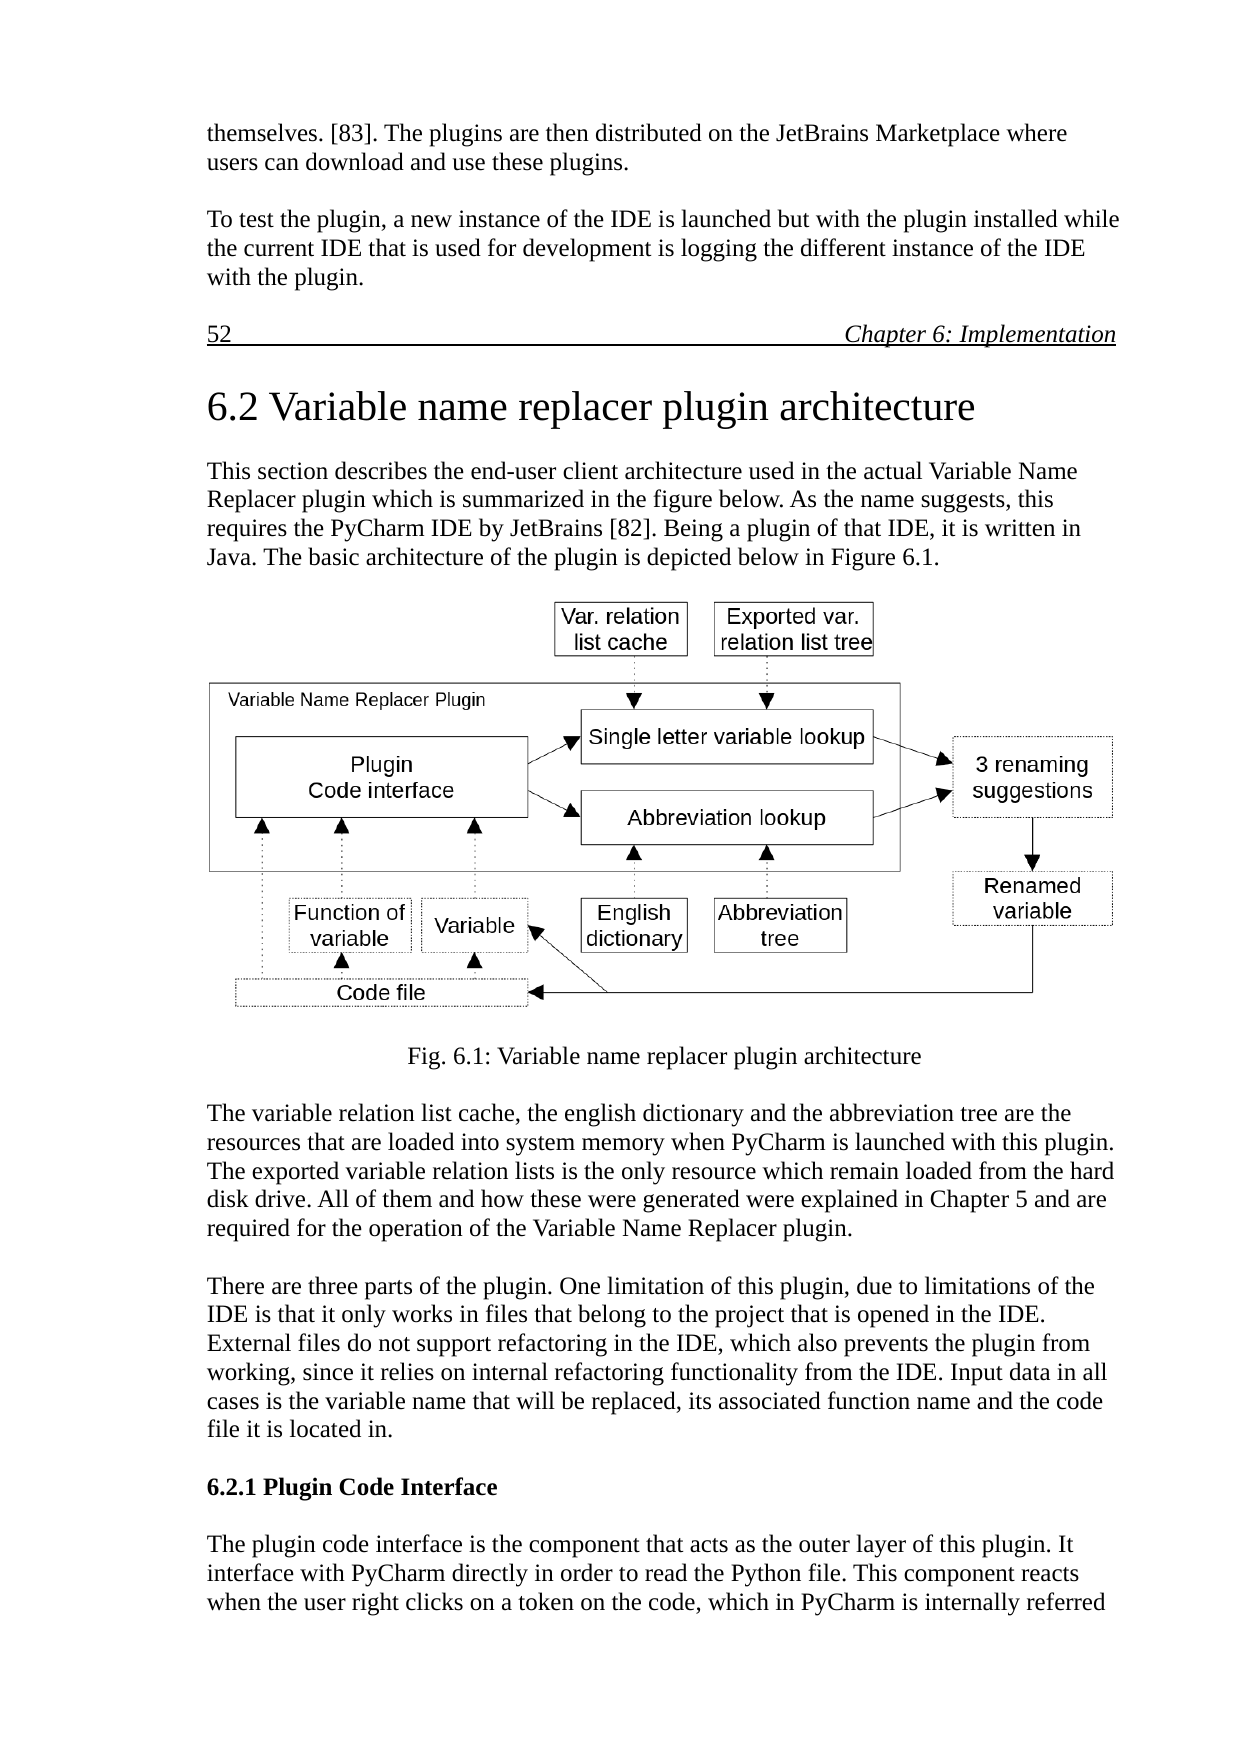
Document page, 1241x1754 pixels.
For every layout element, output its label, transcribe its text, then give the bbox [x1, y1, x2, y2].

picture [206, 596, 1123, 1012]
subtitle 6.2 Variable name replacer plugin architecture [207, 381, 1122, 429]
text The variable relation list cache, the english dictionary and the abbreviation tree are the resources that are loaded into system memory when PyCharm is launched with this plugin. The exported variable relation lists is the only resource which remain loaded from the hard disk drive. All of them and how these were generated were explained in Chapter 5 and are required for the operation of the Variable Name Replacer plugin. [207, 1098, 1122, 1242]
text Fig. 6.1: Variable name replacer plugin architecture [207, 1041, 1122, 1069]
text 52 Chapter 6: Implementation [207, 319, 1122, 348]
text There are three parts of the plugin. One limitation of this plugin, due to limitations of the IDE is that it only works in files that belong to the project that is opened in the IDE. External files do not support refactoring in the IDE, which also prevents the plugin from working, since it relies on internal refactoring functionality from the IDE. Input data in all cases is the variable name that will be replaced, its associated function name and the code file it is located in. [207, 1271, 1122, 1443]
text This section describes the end-user client architecture used in the actual Variable Name Replacer plugin which is summarized in the figure below. As the name suggests, this requires the PyCharm IDE by JetBrains [82]. Being a plugin of that IDE, it is written in Java. The basic architecture of the plugin is depicted below in Figure 6.1. [207, 456, 1122, 571]
text To test the plugin, a new instance of the IDE is launched but with the plugin installed while the current IDE that is used for development is logging the different instance of the IDE with the plugin. [207, 204, 1122, 291]
text themselves. [83]. The plugins are then distributed on the JetBrains Marketplace where users can download and use these plugins. [207, 118, 1122, 176]
text 6.2.1 Plugin Code Interface [207, 1472, 1122, 1501]
text The plugin code interface is the component that acts as the outer layer of this plugin. It interface with PyCharm directly in order to read the Python file. This component reacts when the user right clicks on a token on the code, which in PyCharm is internally referred [207, 1529, 1122, 1616]
